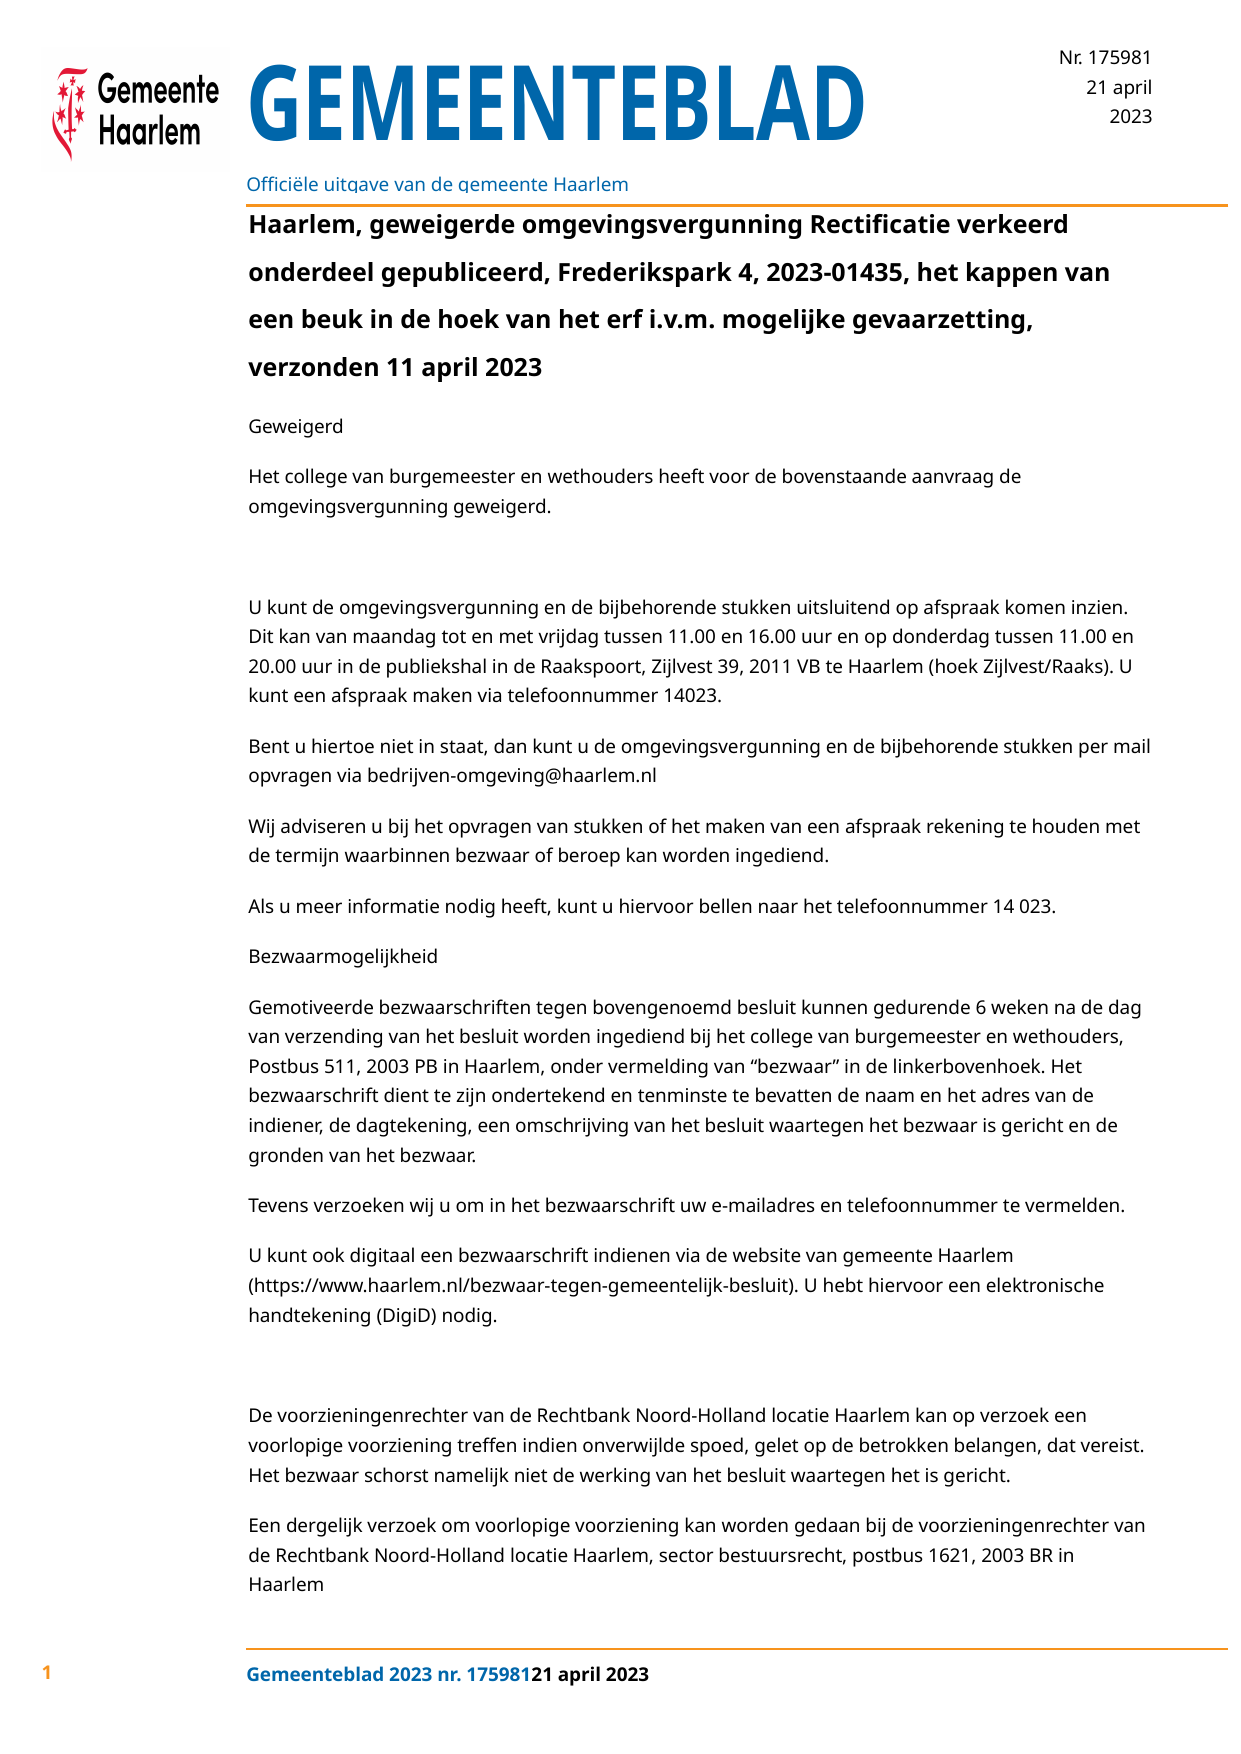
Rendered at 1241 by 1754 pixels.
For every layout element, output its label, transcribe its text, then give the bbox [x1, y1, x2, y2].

text Tevens verzoeken wij u om in het bezwaarschrift uw e-mailadres en telefoonnummer te vermelden. [248, 1192, 1152, 1218]
text U kunt ook digitaal een bezwaarschrift indienen via de website van gemeente Haarlem (https://www.haarlem.nl/bezwaar-tegen-gemeentelijk-besluit). U hebt hiervoor een elektronische handtekening (DigiD) nodig. [248, 1243, 1152, 1328]
text Bezwaarmogelijkheid [248, 943, 1152, 969]
text Bent u hiertoe niet in staat, dan kunt u de omgevingsvergunning en de bijbehorende stukken per mail opvragen via bedrijven-omgeving@haarlem.nl [248, 733, 1152, 788]
text Haarlem, geweigerde omgevingsvergunning Rectificatie verkeerd onderdeel gepubliceerd, Frederikspark 4, 2023-01435, het kappen van een beuk in de hoek van het erf i.v.m. mogelijke gevaarzetting, verzonden 11 april 2023 [248, 207, 1152, 384]
text Als u meer informatie nodig heeft, kunt u hiervoor bellen naar het telefoonnummer 14 023. [248, 893, 1152, 919]
picture [41, 47, 231, 172]
text De voorzieningenrechter van de Rechtbank Noord-Holland locatie Haarlem kan op verzoek een voorlopige voorziening treffen indien onverwijlde spoed, gelet op de betrokken belangen, dat vereist. Het bezwaar schorst namelijk niet de werking van het besluit waartegen het is gericht. [248, 1403, 1152, 1488]
text U kunt de omgevingsvergunning en de bijbehorende stukken uitsluitend op afspraak komen inzien. Dit kan van maandag tot en met vrijdag tussen 11.00 en 16.00 uur en op donderdag tussen 11.00 en 20.00 uur in de publiekshal in de Raakspoort, Zijlvest 39, 2011 VB te Haarlem (hoek Zijlvest/Raaks). U kunt een afspraak maken via telefoonnummer 14023. [248, 594, 1152, 708]
text Wij adviseren u bij het opvragen van stukken of het maken van een afspraak rekening te houden met de termijn waarbinnen bezwaar of beroep kan worden ingediend. [248, 813, 1152, 868]
text Het college van burgemeester en wethouders heeft voor de bovenstaande aanvraag de omgevingsvergunning geweigerd. [248, 463, 1152, 519]
text Geweigerd [248, 413, 1152, 439]
text Gemotiveerde bezwaarschriften tegen bovengenoemd besluit kunnen gedurende 6 weken na de dag van verzending van het besluit worden ingediend bij het college van burgemeester en wethouders, Postbus 511, 2003 PB in Haarlem, onder vermelding van “bezwaar” in de linkerbovenhoek. Het bezwaarschrift dient te zijn ondertekend en tenminste te bevatten de naam en het adres van de indiener, de dagtekening, een omschrijving van het besluit waartegen het bezwaar is gericht en de gronden van het bezwaar. [248, 994, 1152, 1168]
text Een dergelijk verzoek om voorlopige voorziening kan worden gedaan bij de voorzieningenrechter van de Rechtbank Noord-Holland locatie Haarlem, sector bestuursrecht, postbus 1621, 2003 BR in Haarlem [248, 1512, 1152, 1597]
